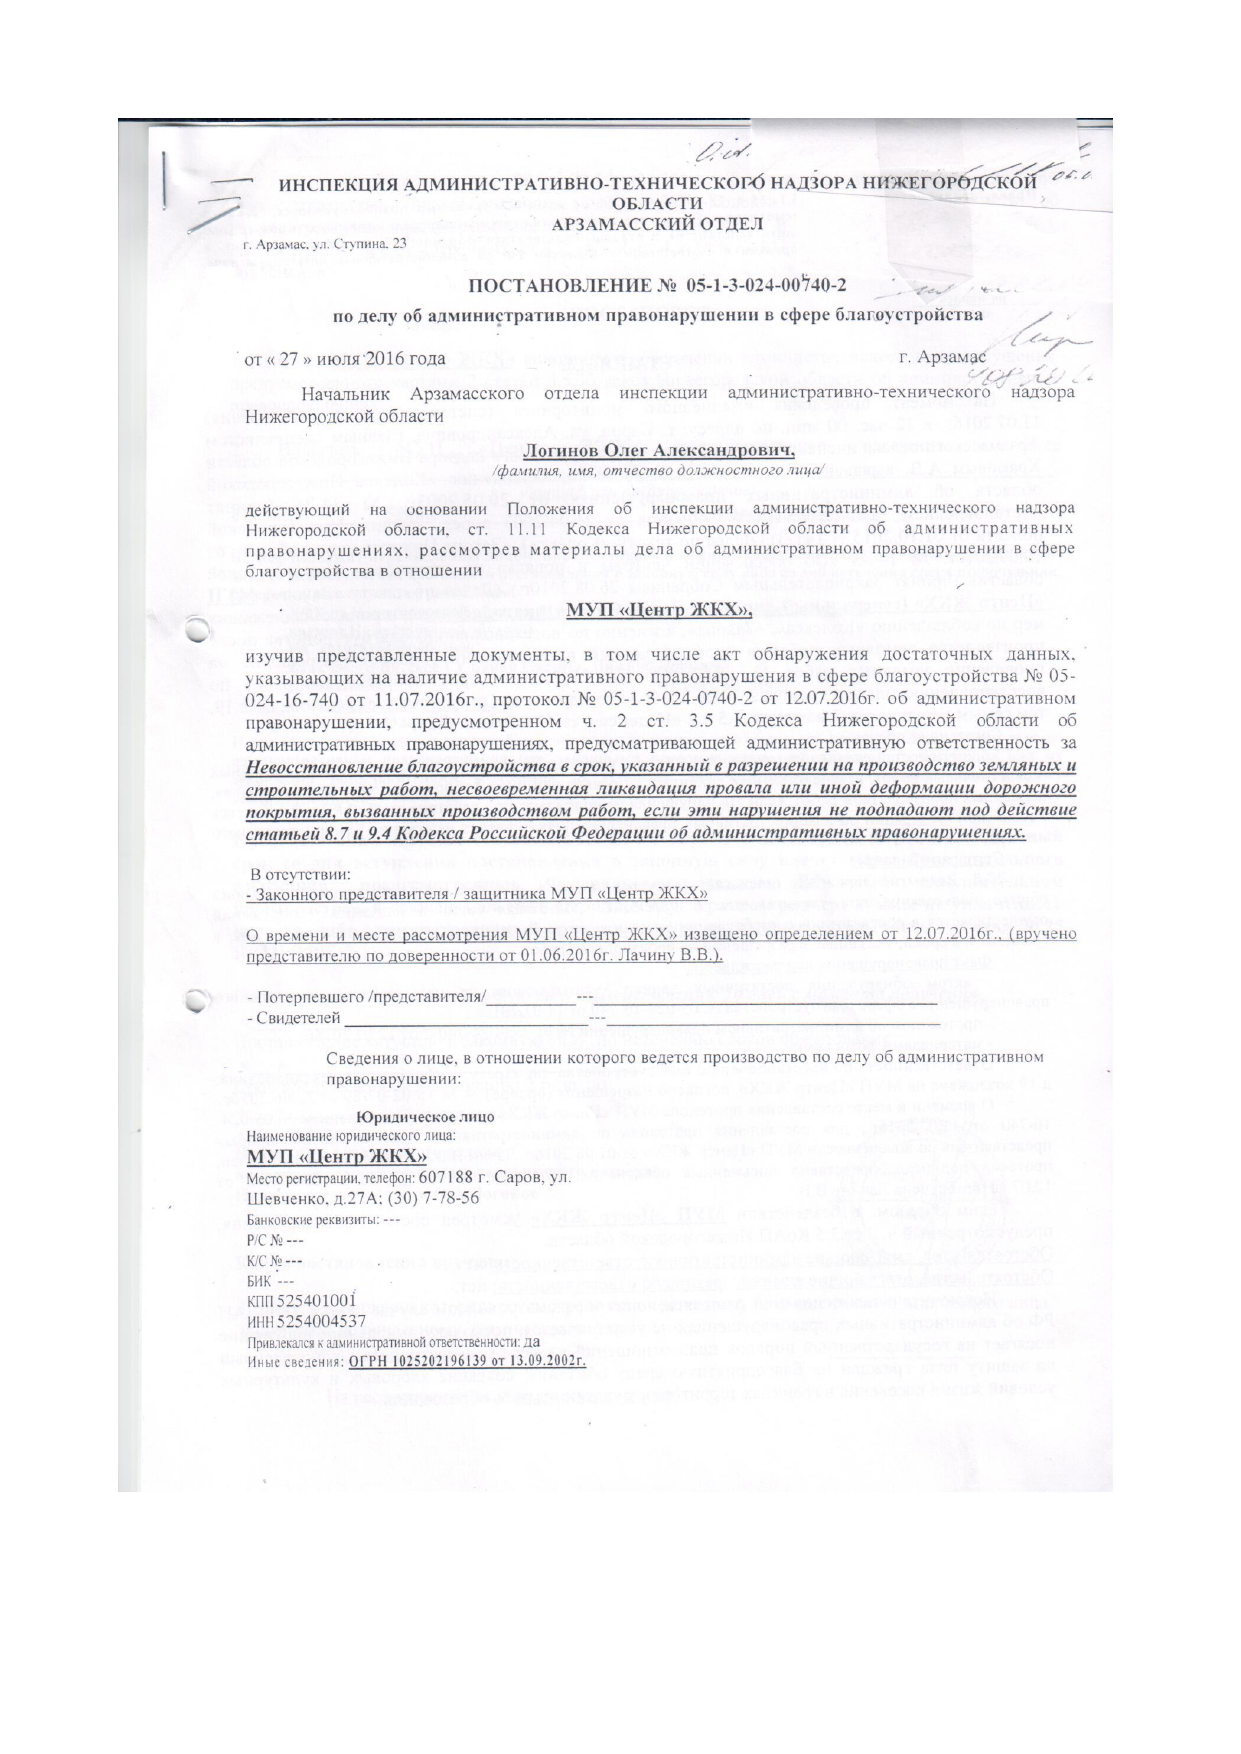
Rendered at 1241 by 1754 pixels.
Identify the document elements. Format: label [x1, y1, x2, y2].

picture [118, 118, 1122, 1499]
